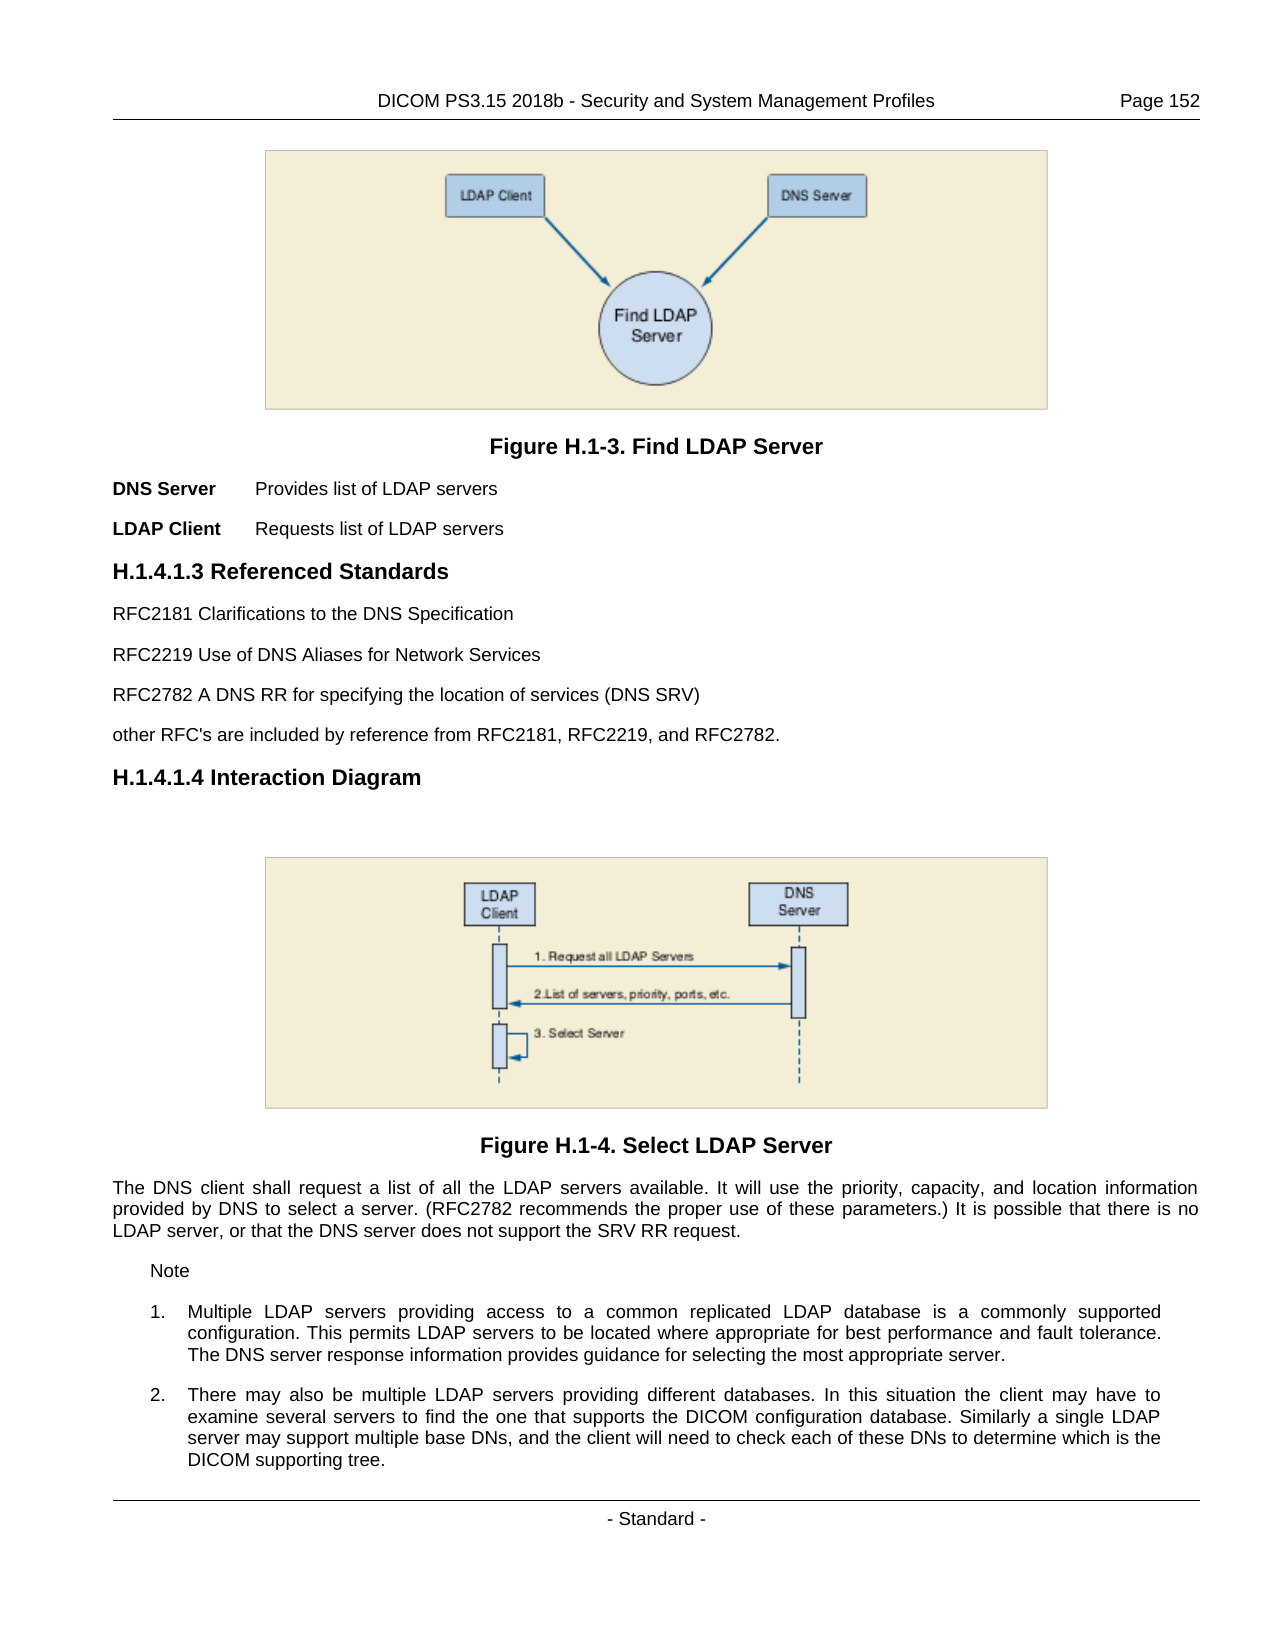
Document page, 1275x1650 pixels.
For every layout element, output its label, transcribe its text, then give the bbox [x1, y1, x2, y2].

text RFC2782 A DNS RR for specifying the location of services (DNS SRV) [112, 684, 1200, 705]
text other RFC's are included by reference from RFC2181, RFC2219, and RFC2782. [112, 724, 1200, 746]
text The DNS client shall request a list of all the LDAP servers available. It will use the priority, capacity, and location information provided by DNS to select a server. (RFC2782 recommends the proper use of these parameters.) It is possible that there is no LDAP server, or that the DNS server does not support the SRV RR request. [112, 1177, 1200, 1241]
picture [264, 856, 1049, 1110]
text Figure H.1-4. Select LDAP Server [112, 1132, 1200, 1158]
text H.1.4.1.4 Interaction Diagram [112, 764, 1200, 790]
picture [264, 150, 1049, 411]
text RFC2219 Use of DNS Aliases for Network Services [112, 643, 1200, 665]
text LDAP Client Requests list of LDAP servers [112, 518, 1200, 540]
text RFC2181 Clarifications to the DNS Specification [112, 603, 1200, 625]
text Figure H.1-3. Find LDAP Server [112, 433, 1200, 459]
text Note [150, 1260, 1162, 1282]
list There may also be multiple LDAP servers providing different databases. In this situation the client may have to examine several servers to find the one that supports the DICOM configuration database. Similarly a single LDAP server may support multiple base DNs, and the client will need to check each of these DNs to determine which is the DICOM supporting tree. [150, 1384, 1162, 1470]
text DNS Server Provides list of LDAP servers [112, 478, 1200, 499]
text H.1.4.1.3 Referenced Standards [112, 558, 1200, 584]
list Multiple LDAP servers providing access to a common replicated LDAP database is a commonly supported configuration. This permits LDAP servers to be located where appropriate for best performance and fault tolerance. The DNS server response information provides guidance for selecting the most appropriate server. [150, 1300, 1162, 1365]
